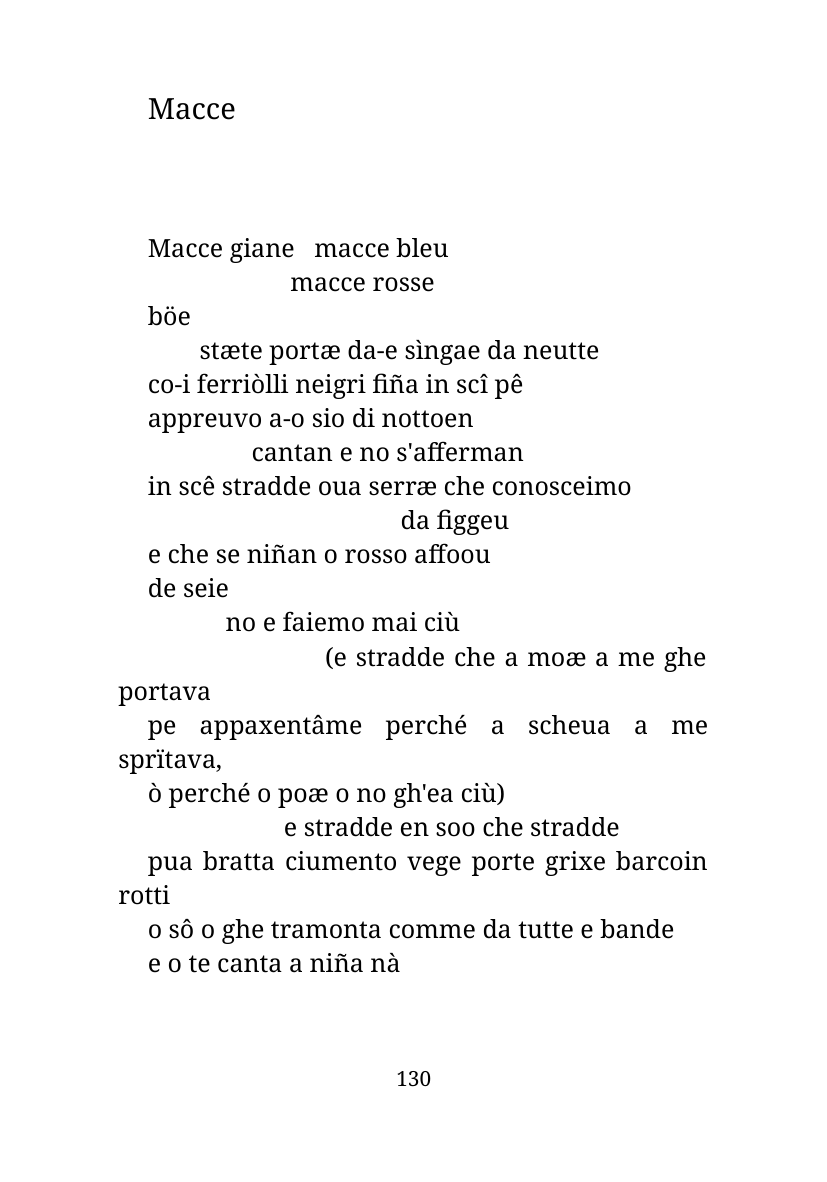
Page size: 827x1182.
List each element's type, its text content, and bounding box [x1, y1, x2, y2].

text da figgeu [118, 503, 709, 537]
text de seie [118, 571, 709, 605]
text pua bratta ciumento vege porte grixe barcoin rotti [118, 843, 709, 912]
text e stradde en soo che stradde [118, 809, 709, 843]
text ò perché o poæ o no gh'ea ciù) [118, 775, 709, 809]
text macce rosse [118, 264, 709, 298]
text e che se niñan o rosso affoou [118, 537, 709, 571]
text Macce [118, 88, 709, 128]
text stæte portæ da-e sìngae da neutte [118, 333, 709, 367]
text cantan e no s'afferman [118, 435, 709, 469]
text no e faiemo mai ciù [118, 605, 709, 639]
text Macce giane macce bleu [118, 230, 709, 264]
text in scê stradde oua serræ che conosceimo [118, 469, 709, 503]
text o sô o ghe tramonta comme da tutte e bande [118, 912, 709, 946]
text pe appaxentâme perché a scheua a me sprïtava, [118, 707, 709, 775]
text appreuvo a-o sio di nottoen [118, 401, 709, 435]
text co-i ferriòlli neigri fiña in scî pê [118, 367, 709, 401]
text böe [118, 298, 709, 333]
text e o te canta a niña nà [118, 946, 709, 980]
text (e stradde che a moæ a me ghe portava [118, 639, 709, 707]
